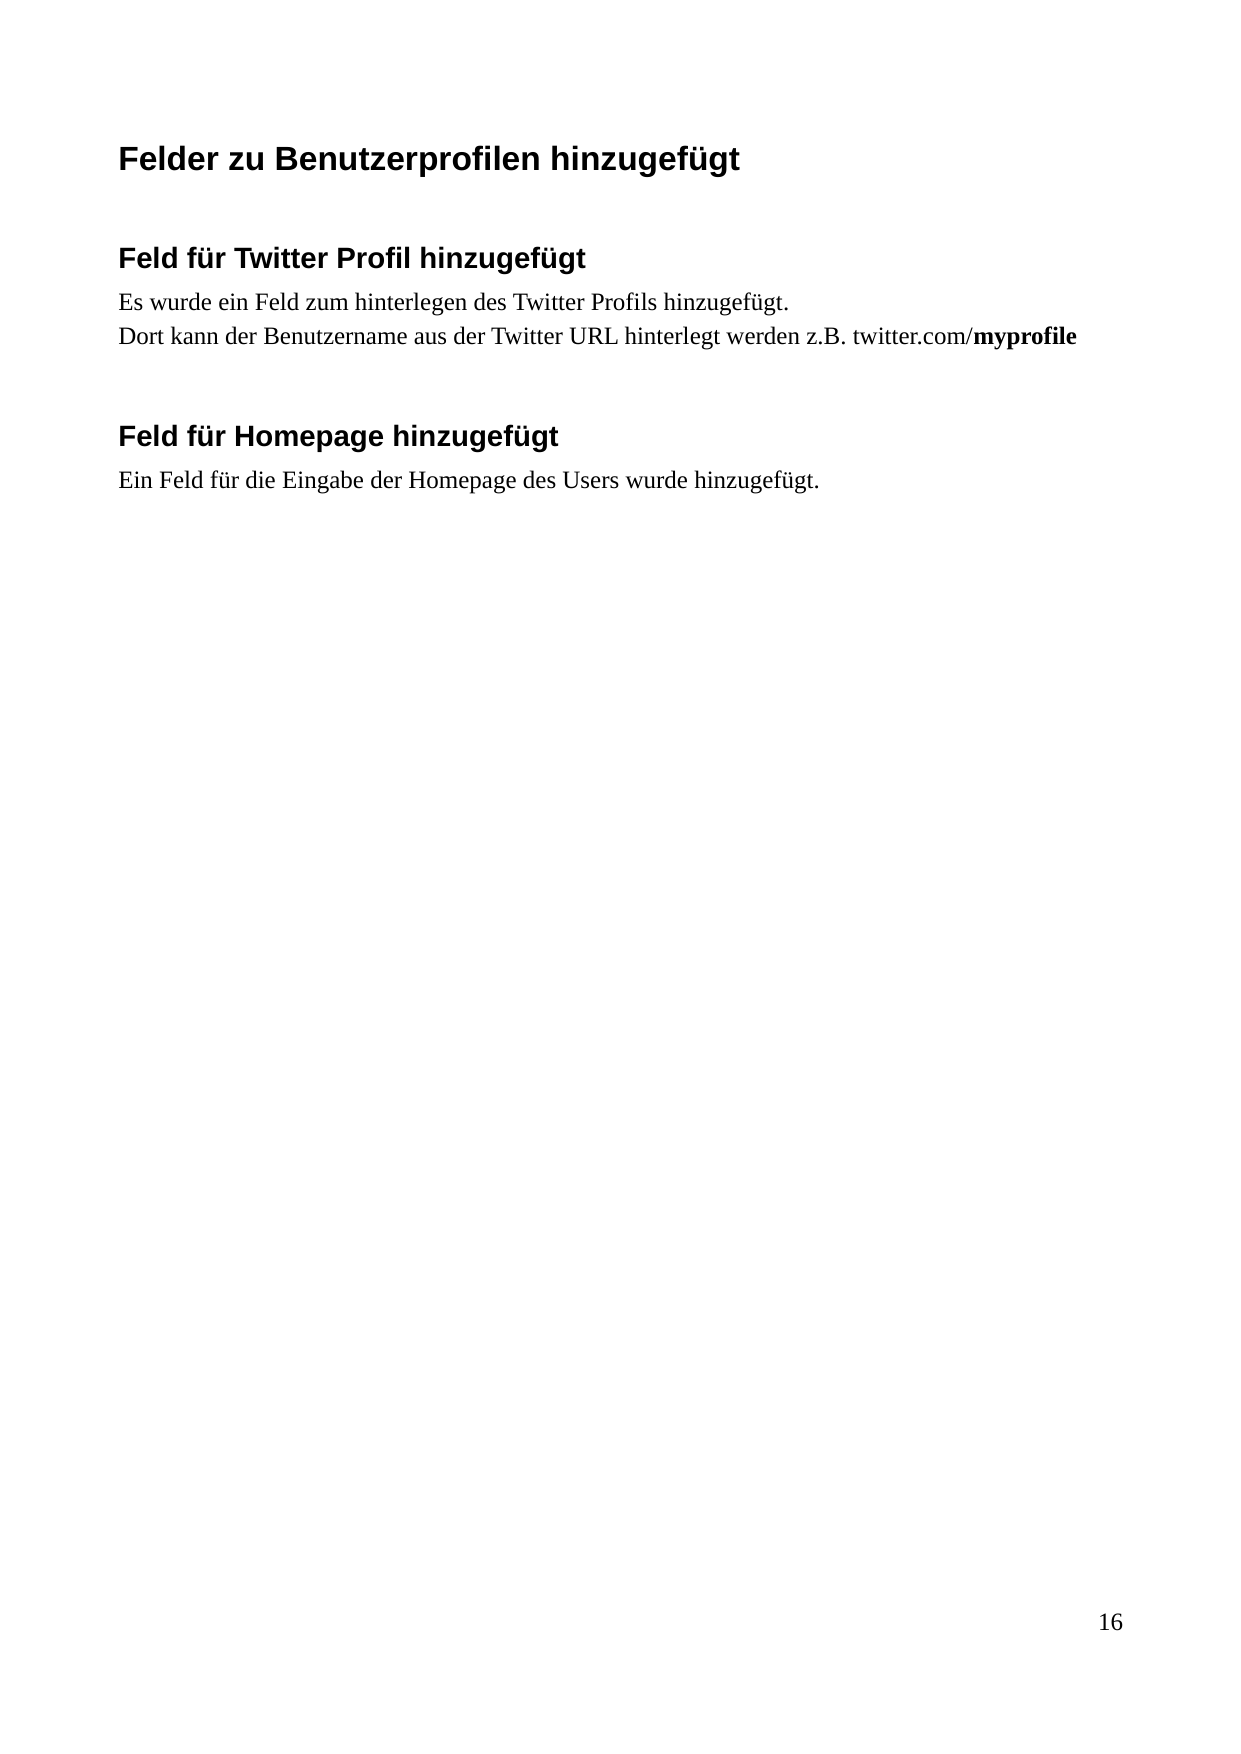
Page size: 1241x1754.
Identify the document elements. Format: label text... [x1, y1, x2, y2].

subtitle Feld für Twitter Profil hinzugefügt [118, 241, 1123, 274]
text Es wurde ein Feld zum hinterlegen des Twitter Profils hinzugefügt. Dort kann der Benutzername aus der Twitter URL hinterlegt werden z.B. twitter.com/myprofile [118, 287, 1123, 350]
subtitle Felder zu Benutzerprofilen hinzugefügt [118, 139, 1123, 178]
subtitle Feld für Homepage hinzugefügt [118, 419, 1123, 453]
text Ein Feld für die Eingabe der Homepage des Users wurde hinzugefügt. [118, 466, 1123, 494]
